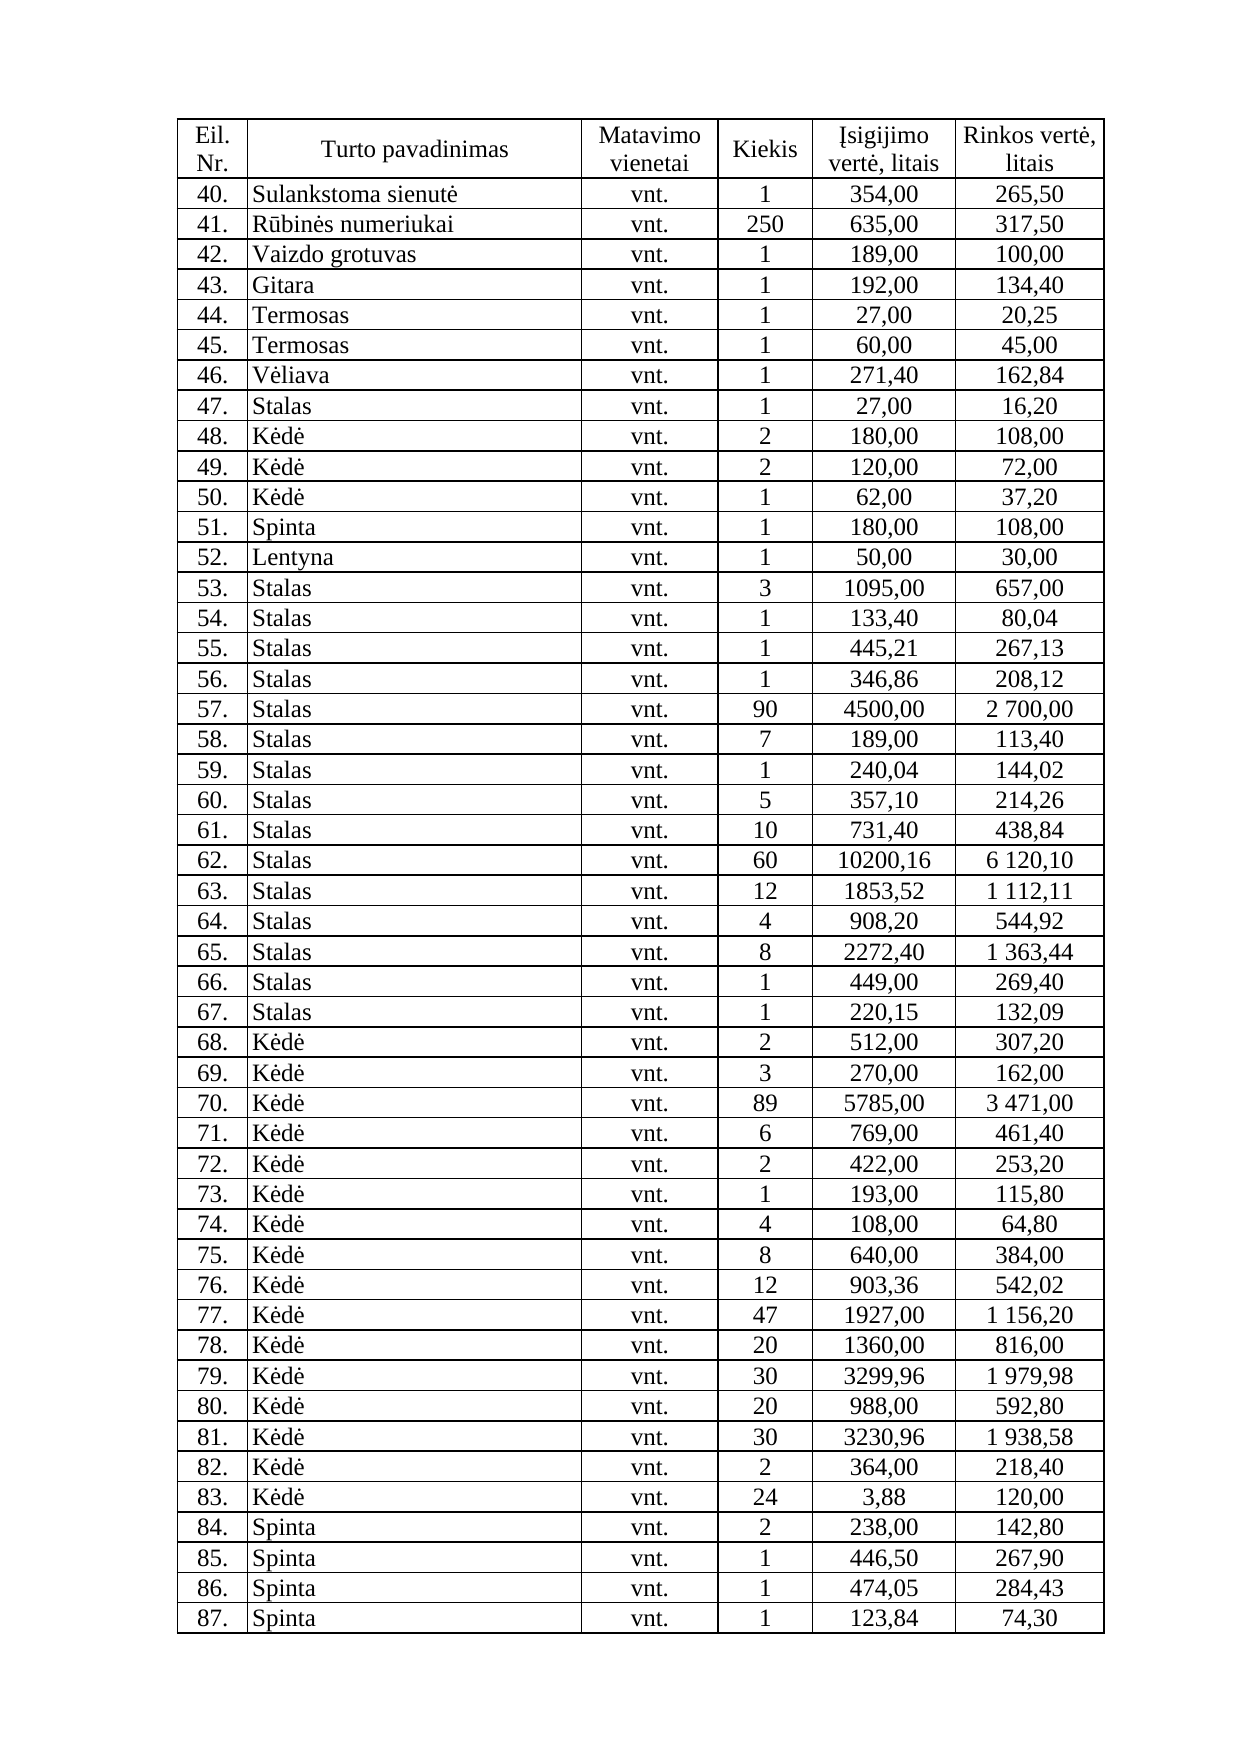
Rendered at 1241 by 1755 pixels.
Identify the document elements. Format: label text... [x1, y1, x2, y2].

table_cell vnt. [582, 815, 717, 844]
table_cell 2272,40 [813, 937, 955, 965]
table_cell 220,15 [813, 997, 955, 1026]
table_cell vnt. [582, 391, 717, 420]
table_cell Stalas [248, 846, 581, 874]
table_cell Spinta [248, 512, 581, 541]
table_cell 1 [719, 482, 812, 511]
table_cell 1 [719, 512, 812, 541]
table_cell vnt. [582, 1391, 717, 1420]
table_cell 47. [178, 391, 247, 420]
table_cell 1 938,58 [956, 1422, 1103, 1450]
table_cell 76. [178, 1270, 247, 1299]
table_cell vnt. [582, 1088, 717, 1117]
table_cell Spinta [248, 1513, 581, 1541]
table_cell Stalas [248, 785, 581, 814]
table_cell Kėdė [248, 1179, 581, 1208]
table_cell 162,00 [956, 1058, 1103, 1087]
table_cell 4500,00 [813, 694, 955, 723]
table_cell vnt. [582, 240, 717, 268]
table_cell 65. [178, 937, 247, 965]
table_cell vnt. [582, 1058, 717, 1087]
table_cell 214,26 [956, 785, 1103, 814]
table_cell vnt. [582, 300, 717, 329]
table_cell vnt. [582, 1422, 717, 1450]
table_cell 30 [719, 1361, 812, 1390]
table_cell 438,84 [956, 815, 1103, 844]
table_header Matavimo vienetai [582, 120, 717, 177]
table_cell 193,00 [813, 1179, 955, 1208]
table_cell 908,20 [813, 906, 955, 935]
table_cell vnt. [582, 1270, 717, 1299]
table_cell 44. [178, 300, 247, 329]
table_cell 115,80 [956, 1179, 1103, 1208]
table_cell 47 [719, 1300, 812, 1329]
table_cell 80,04 [956, 603, 1103, 632]
table_cell 37,20 [956, 482, 1103, 511]
table_cell vnt. [582, 906, 717, 935]
table_cell Kėdė [248, 1361, 581, 1390]
table_cell 449,00 [813, 967, 955, 996]
table_cell 271,40 [813, 361, 955, 389]
table_cell 1 [719, 361, 812, 389]
table_cell 16,20 [956, 391, 1103, 420]
table_cell 133,40 [813, 603, 955, 632]
table_cell 4 [719, 1210, 812, 1238]
table_cell 84. [178, 1513, 247, 1541]
table_cell vnt. [582, 846, 717, 874]
table_cell 384,00 [956, 1240, 1103, 1268]
table_cell 1 [719, 270, 812, 298]
table_cell vnt. [582, 603, 717, 632]
table_cell 30 [719, 1422, 812, 1450]
table_cell 66. [178, 967, 247, 996]
table_cell 77. [178, 1300, 247, 1329]
table_cell 60. [178, 785, 247, 814]
table_cell 1 [719, 543, 812, 571]
table_cell 56. [178, 664, 247, 692]
table_cell 461,40 [956, 1118, 1103, 1147]
table_cell 1927,00 [813, 1300, 955, 1329]
table_cell 60,00 [813, 330, 955, 359]
table_cell 85. [178, 1543, 247, 1572]
table_cell vnt. [582, 1482, 717, 1511]
table_cell vnt. [582, 512, 717, 541]
table_cell 43. [178, 270, 247, 298]
table_cell 240,04 [813, 755, 955, 783]
table_cell 354,00 [813, 179, 955, 207]
table_cell 192,00 [813, 270, 955, 298]
table_cell 307,20 [956, 1028, 1103, 1056]
table_cell Kėdė [248, 1088, 581, 1117]
table_header Eil. Nr. [178, 120, 247, 177]
table_cell 2 [719, 1452, 812, 1481]
table_cell 5785,00 [813, 1088, 955, 1117]
table_cell vnt. [582, 1028, 717, 1056]
table_cell vnt. [582, 1513, 717, 1541]
table_cell 1360,00 [813, 1331, 955, 1359]
table_cell vnt. [582, 1361, 717, 1390]
table_cell 903,36 [813, 1270, 955, 1299]
table_cell 87. [178, 1603, 247, 1632]
table_cell 635,00 [813, 209, 955, 238]
table_cell 60 [719, 846, 812, 874]
table_cell vnt. [582, 664, 717, 692]
table_cell 80. [178, 1391, 247, 1420]
table_cell 69. [178, 1058, 247, 1087]
table_cell 180,00 [813, 421, 955, 450]
table_cell 51. [178, 512, 247, 541]
table_cell Kėdė [248, 482, 581, 511]
table_cell vnt. [582, 633, 717, 662]
table_cell Stalas [248, 694, 581, 723]
table_cell 108,00 [956, 512, 1103, 541]
table_cell 1 [719, 755, 812, 783]
table_cell Kėdė [248, 1210, 581, 1238]
table_cell vnt. [582, 330, 717, 359]
table_cell 1 [719, 664, 812, 692]
table_cell 474,05 [813, 1573, 955, 1602]
table_cell vnt. [582, 209, 717, 238]
table_cell Sulankstoma sienutė [248, 179, 581, 207]
table_cell 3,88 [813, 1482, 955, 1511]
table_cell 3 471,00 [956, 1088, 1103, 1117]
table_cell 48. [178, 421, 247, 450]
table_cell 12 [719, 1270, 812, 1299]
table_cell 10200,16 [813, 846, 955, 874]
table_cell Kėdė [248, 1058, 581, 1087]
table_cell 123,84 [813, 1603, 955, 1632]
table_cell vnt. [582, 1149, 717, 1177]
table_cell Vaizdo grotuvas [248, 240, 581, 268]
table_cell vnt. [582, 1603, 717, 1632]
table_cell 73. [178, 1179, 247, 1208]
table_cell vnt. [582, 725, 717, 753]
table_cell 134,40 [956, 270, 1103, 298]
table_cell Kėdė [248, 1452, 581, 1481]
table_cell 46. [178, 361, 247, 389]
table_cell Stalas [248, 876, 581, 905]
table_cell 120,00 [956, 1482, 1103, 1511]
table_cell 58. [178, 725, 247, 753]
table_cell 67. [178, 997, 247, 1026]
table_cell 53. [178, 573, 247, 602]
table_cell 3299,96 [813, 1361, 955, 1390]
table_cell 1853,52 [813, 876, 955, 905]
table_cell 75. [178, 1240, 247, 1268]
table_cell vnt. [582, 997, 717, 1026]
table_cell 988,00 [813, 1391, 955, 1420]
table_cell 162,84 [956, 361, 1103, 389]
table_cell vnt. [582, 1240, 717, 1268]
table_cell vnt. [582, 361, 717, 389]
table_cell Termosas [248, 300, 581, 329]
table_cell 1 [719, 997, 812, 1026]
table_cell 100,00 [956, 240, 1103, 268]
table_cell 2 [719, 1513, 812, 1541]
table_cell 250 [719, 209, 812, 238]
table_cell Stalas [248, 725, 581, 753]
table_cell Spinta [248, 1603, 581, 1632]
table_cell 64. [178, 906, 247, 935]
table_cell vnt. [582, 1118, 717, 1147]
table_cell 816,00 [956, 1331, 1103, 1359]
table_cell 3 [719, 573, 812, 602]
table_cell 1 [719, 1179, 812, 1208]
table_cell 218,40 [956, 1452, 1103, 1481]
table_cell 657,00 [956, 573, 1103, 602]
table_cell 2 [719, 421, 812, 450]
table_cell 253,20 [956, 1149, 1103, 1177]
table_cell vnt. [582, 1210, 717, 1238]
table_cell 6 120,10 [956, 846, 1103, 874]
table_cell 52. [178, 543, 247, 571]
table_cell 83. [178, 1482, 247, 1511]
table_cell 12 [719, 876, 812, 905]
table_cell 542,02 [956, 1270, 1103, 1299]
table_cell vnt. [582, 755, 717, 783]
table_cell 265,50 [956, 179, 1103, 207]
table_cell 61. [178, 815, 247, 844]
table_cell 64,80 [956, 1210, 1103, 1238]
table_cell Stalas [248, 391, 581, 420]
table_cell 2 700,00 [956, 694, 1103, 723]
table_cell vnt. [582, 482, 717, 511]
table_cell 544,92 [956, 906, 1103, 935]
table_cell vnt. [582, 1179, 717, 1208]
table_cell 27,00 [813, 391, 955, 420]
table_cell 1 [719, 1573, 812, 1602]
table_cell Stalas [248, 967, 581, 996]
table_cell 82. [178, 1452, 247, 1481]
table_cell Kėdė [248, 1391, 581, 1420]
table_cell 57. [178, 694, 247, 723]
table_cell Gitara [248, 270, 581, 298]
table_cell 1 [719, 330, 812, 359]
table_cell 86. [178, 1573, 247, 1602]
table_cell Kėdė [248, 1331, 581, 1359]
table_cell 62,00 [813, 482, 955, 511]
table_cell 24 [719, 1482, 812, 1511]
table_cell vnt. [582, 876, 717, 905]
table_cell 364,00 [813, 1452, 955, 1481]
table_cell vnt. [582, 937, 717, 965]
table_cell 512,00 [813, 1028, 955, 1056]
table_cell vnt. [582, 785, 717, 814]
table_cell 20 [719, 1331, 812, 1359]
table_cell 422,00 [813, 1149, 955, 1177]
table_cell 1 156,20 [956, 1300, 1103, 1329]
table_cell 142,80 [956, 1513, 1103, 1541]
table_cell Kėdė [248, 1028, 581, 1056]
table_cell 41. [178, 209, 247, 238]
table_cell 7 [719, 725, 812, 753]
table_cell 284,43 [956, 1573, 1103, 1602]
table_cell 2 [719, 452, 812, 480]
table_cell 1 112,11 [956, 876, 1103, 905]
table_cell 189,00 [813, 240, 955, 268]
table_cell 1 [719, 1543, 812, 1572]
table_cell 446,50 [813, 1543, 955, 1572]
table_cell 10 [719, 815, 812, 844]
table_cell 113,40 [956, 725, 1103, 753]
table_cell Stalas [248, 664, 581, 692]
table_cell Kėdė [248, 1118, 581, 1147]
table_cell 1 979,98 [956, 1361, 1103, 1390]
table_cell 357,10 [813, 785, 955, 814]
table_cell 5 [719, 785, 812, 814]
table_cell 63. [178, 876, 247, 905]
table_cell 6 [719, 1118, 812, 1147]
table_cell 8 [719, 937, 812, 965]
table_cell Stalas [248, 755, 581, 783]
table_cell 45. [178, 330, 247, 359]
table_cell Stalas [248, 603, 581, 632]
table_cell 42. [178, 240, 247, 268]
table_cell Stalas [248, 633, 581, 662]
table_cell Stalas [248, 573, 581, 602]
table_cell vnt. [582, 1452, 717, 1481]
table_cell 2 [719, 1028, 812, 1056]
table_cell vnt. [582, 421, 717, 450]
table_cell 81. [178, 1422, 247, 1450]
table_cell Stalas [248, 937, 581, 965]
table_cell 50,00 [813, 543, 955, 571]
table_cell 79. [178, 1361, 247, 1390]
table_header Rinkos vertė, litais [956, 120, 1103, 177]
table_cell 1 [719, 391, 812, 420]
table_cell vnt. [582, 179, 717, 207]
table_cell 72,00 [956, 452, 1103, 480]
table_cell 78. [178, 1331, 247, 1359]
table_cell 1 [719, 633, 812, 662]
table_cell Kėdė [248, 1300, 581, 1329]
table_cell 40. [178, 179, 247, 207]
table_header Įsigijimo vertė, litais [813, 120, 955, 177]
table_cell 3230,96 [813, 1422, 955, 1450]
table_cell 346,86 [813, 664, 955, 692]
table_cell Kėdė [248, 1149, 581, 1177]
table_cell Kėdė [248, 1240, 581, 1268]
table_cell Spinta [248, 1573, 581, 1602]
table_cell 120,00 [813, 452, 955, 480]
table_cell Kėdė [248, 1482, 581, 1511]
table_cell Kėdė [248, 452, 581, 480]
table_cell 1 [719, 179, 812, 207]
table_cell 74. [178, 1210, 247, 1238]
table_cell Kėdė [248, 1422, 581, 1450]
table_cell 55. [178, 633, 247, 662]
table_cell 640,00 [813, 1240, 955, 1268]
table_cell vnt. [582, 1573, 717, 1602]
table_cell 90 [719, 694, 812, 723]
table_cell 89 [719, 1088, 812, 1117]
table_cell 144,02 [956, 755, 1103, 783]
table_cell vnt. [582, 1543, 717, 1572]
table_cell 74,30 [956, 1603, 1103, 1632]
table_cell 45,00 [956, 330, 1103, 359]
table_cell 1095,00 [813, 573, 955, 602]
table_cell 1 363,44 [956, 937, 1103, 965]
table_cell 132,09 [956, 997, 1103, 1026]
table_cell 1 [719, 1603, 812, 1632]
table_cell Stalas [248, 815, 581, 844]
table_cell Stalas [248, 997, 581, 1026]
table_cell 189,00 [813, 725, 955, 753]
table_cell vnt. [582, 1300, 717, 1329]
table_cell 592,80 [956, 1391, 1103, 1420]
table_cell 70. [178, 1088, 247, 1117]
table_cell 269,40 [956, 967, 1103, 996]
table_cell 49. [178, 452, 247, 480]
table_cell vnt. [582, 452, 717, 480]
table_cell vnt. [582, 543, 717, 571]
table_cell Spinta [248, 1543, 581, 1572]
table_cell 72. [178, 1149, 247, 1177]
table_cell 59. [178, 755, 247, 783]
table_cell 180,00 [813, 512, 955, 541]
table_cell 267,90 [956, 1543, 1103, 1572]
table_cell vnt. [582, 967, 717, 996]
table_cell 3 [719, 1058, 812, 1087]
table_cell 769,00 [813, 1118, 955, 1147]
table_cell vnt. [582, 1331, 717, 1359]
table_cell 4 [719, 906, 812, 935]
table_cell Stalas [248, 906, 581, 935]
table_cell 54. [178, 603, 247, 632]
table_cell 317,50 [956, 209, 1103, 238]
table_cell 62. [178, 846, 247, 874]
table_header Turto pavadinimas [248, 120, 581, 177]
table_cell 1 [719, 603, 812, 632]
table_cell 71. [178, 1118, 247, 1147]
table_cell Rūbinės numeriukai [248, 209, 581, 238]
table_cell Kėdė [248, 1270, 581, 1299]
table_cell 1 [719, 240, 812, 268]
table_cell 208,12 [956, 664, 1103, 692]
table_cell 1 [719, 967, 812, 996]
table_cell 50. [178, 482, 247, 511]
table_cell 445,21 [813, 633, 955, 662]
table_cell Termosas [248, 330, 581, 359]
table_cell Vėliava [248, 361, 581, 389]
table_cell 2 [719, 1149, 812, 1177]
table_cell 238,00 [813, 1513, 955, 1541]
table_cell vnt. [582, 573, 717, 602]
table_cell vnt. [582, 694, 717, 723]
table_cell 27,00 [813, 300, 955, 329]
table_cell 8 [719, 1240, 812, 1268]
table_cell 20 [719, 1391, 812, 1420]
table_cell 267,13 [956, 633, 1103, 662]
table_cell 731,40 [813, 815, 955, 844]
table_cell Kėdė [248, 421, 581, 450]
table_cell 30,00 [956, 543, 1103, 571]
table_cell 108,00 [813, 1210, 955, 1238]
table_cell 68. [178, 1028, 247, 1056]
table_header Kiekis [719, 120, 812, 177]
table_cell 1 [719, 300, 812, 329]
table_cell vnt. [582, 270, 717, 298]
table_cell Lentyna [248, 543, 581, 571]
table_cell 270,00 [813, 1058, 955, 1087]
table_cell 108,00 [956, 421, 1103, 450]
table_cell 20,25 [956, 300, 1103, 329]
